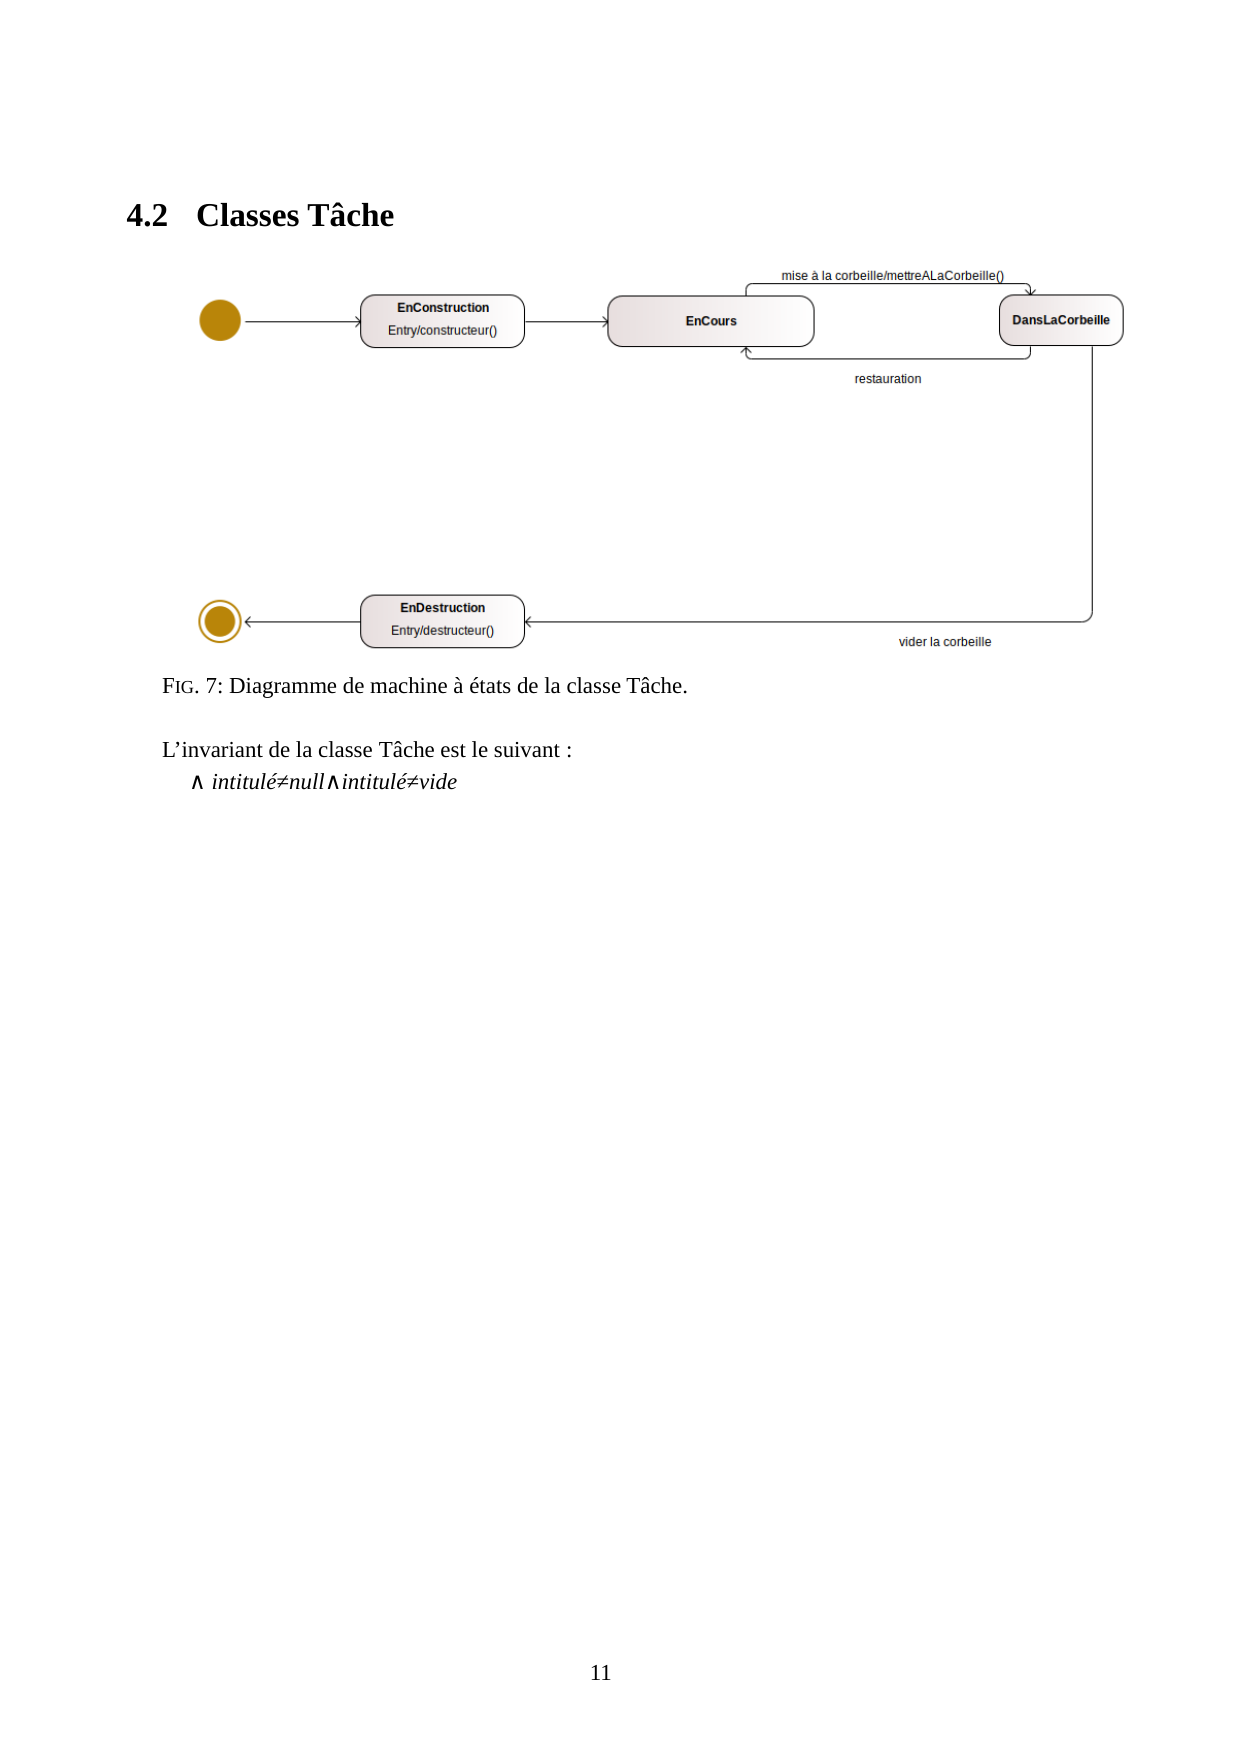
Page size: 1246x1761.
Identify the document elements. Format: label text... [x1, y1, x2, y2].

picture [185, 246, 1134, 673]
list ∧ intitulé≠null∧intitulé≠vide [158, 768, 1075, 794]
text Fig. 7: Diagramme de machine à états de la classe Tâche. [126, 673, 1075, 699]
subtitle 4.2 Classes Tâche [126, 195, 1075, 234]
text L’invariant de la classe Tâche est le suivant : [126, 736, 1075, 763]
